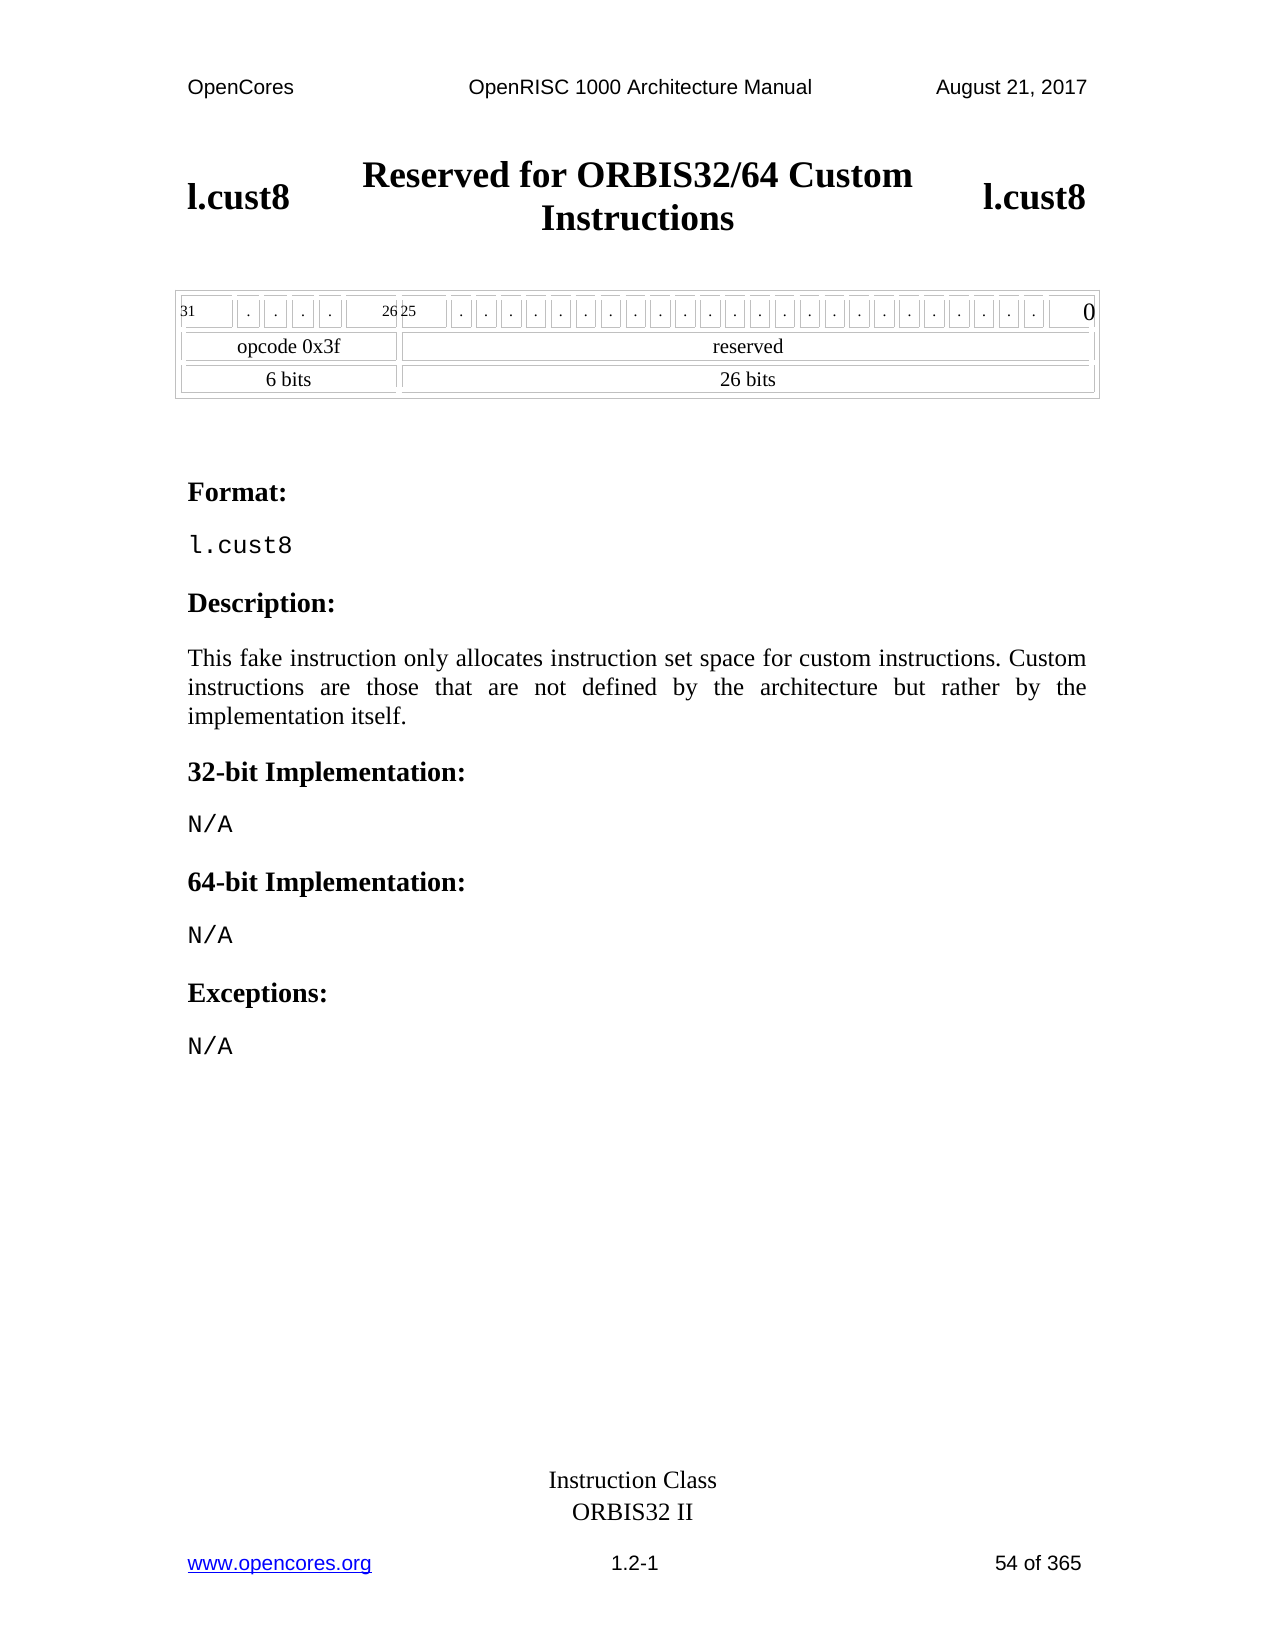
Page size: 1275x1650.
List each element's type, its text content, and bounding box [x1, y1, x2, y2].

text Format: [187, 475, 1087, 508]
text 64-bit Implementation: [187, 865, 1087, 898]
text l.cust8 [187, 533, 1087, 561]
text Exceptions: [187, 976, 1087, 1008]
text 32-bit Implementation: [187, 755, 1087, 787]
text N/A [187, 1033, 1087, 1062]
text N/A [187, 812, 1087, 840]
text N/A [187, 923, 1087, 951]
text This fake instruction only allocates instruction set space for custom instructions. Custom instructions are those that are not defined by the architecture but rather by the implementation itself. [187, 643, 1087, 730]
text Description: [187, 586, 1087, 618]
